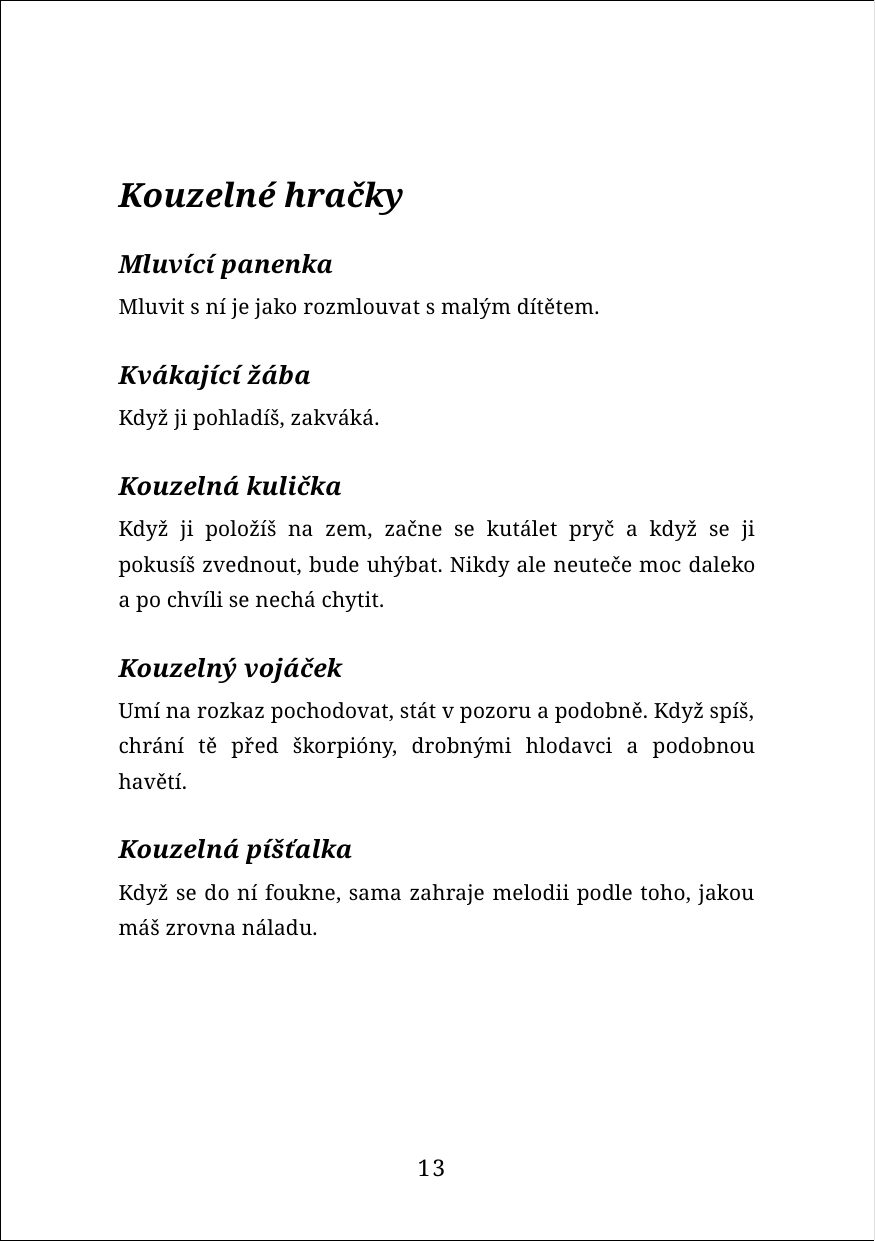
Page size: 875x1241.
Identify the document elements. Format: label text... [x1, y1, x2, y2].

subtitle Kouzelná kulička [118, 468, 756, 502]
text Mluvit s ní je jako rozmlouvat s malým dítětem. [118, 292, 756, 321]
text Když se do ní foukne, sama zahraje melodii podle toho, jakou máš zrovna náladu. [118, 878, 756, 942]
text Umí na rozkaz pochodovat, stát v pozoru a podobně. Když spíš, chrání tě před škorpióny, drobnými hlodavci a podobnou havětí. [118, 696, 756, 796]
subtitle Kouzelná píšťalka [118, 832, 756, 866]
text Když ji položíš na zem, začne se kutálet pryč a když se ji pokusíš zvednout, bude uhýbat. Nikdy ale neuteče moc daleko a po chvíli se nechá chytit. [118, 514, 756, 614]
subtitle Kouzelné hračky [118, 172, 756, 217]
subtitle Mluvící panenka [118, 247, 756, 281]
text Když ji pohladíš, zakváká. [118, 403, 756, 432]
subtitle Kvákající žába [118, 357, 756, 392]
subtitle Kouzelný vojáček [118, 650, 756, 684]
